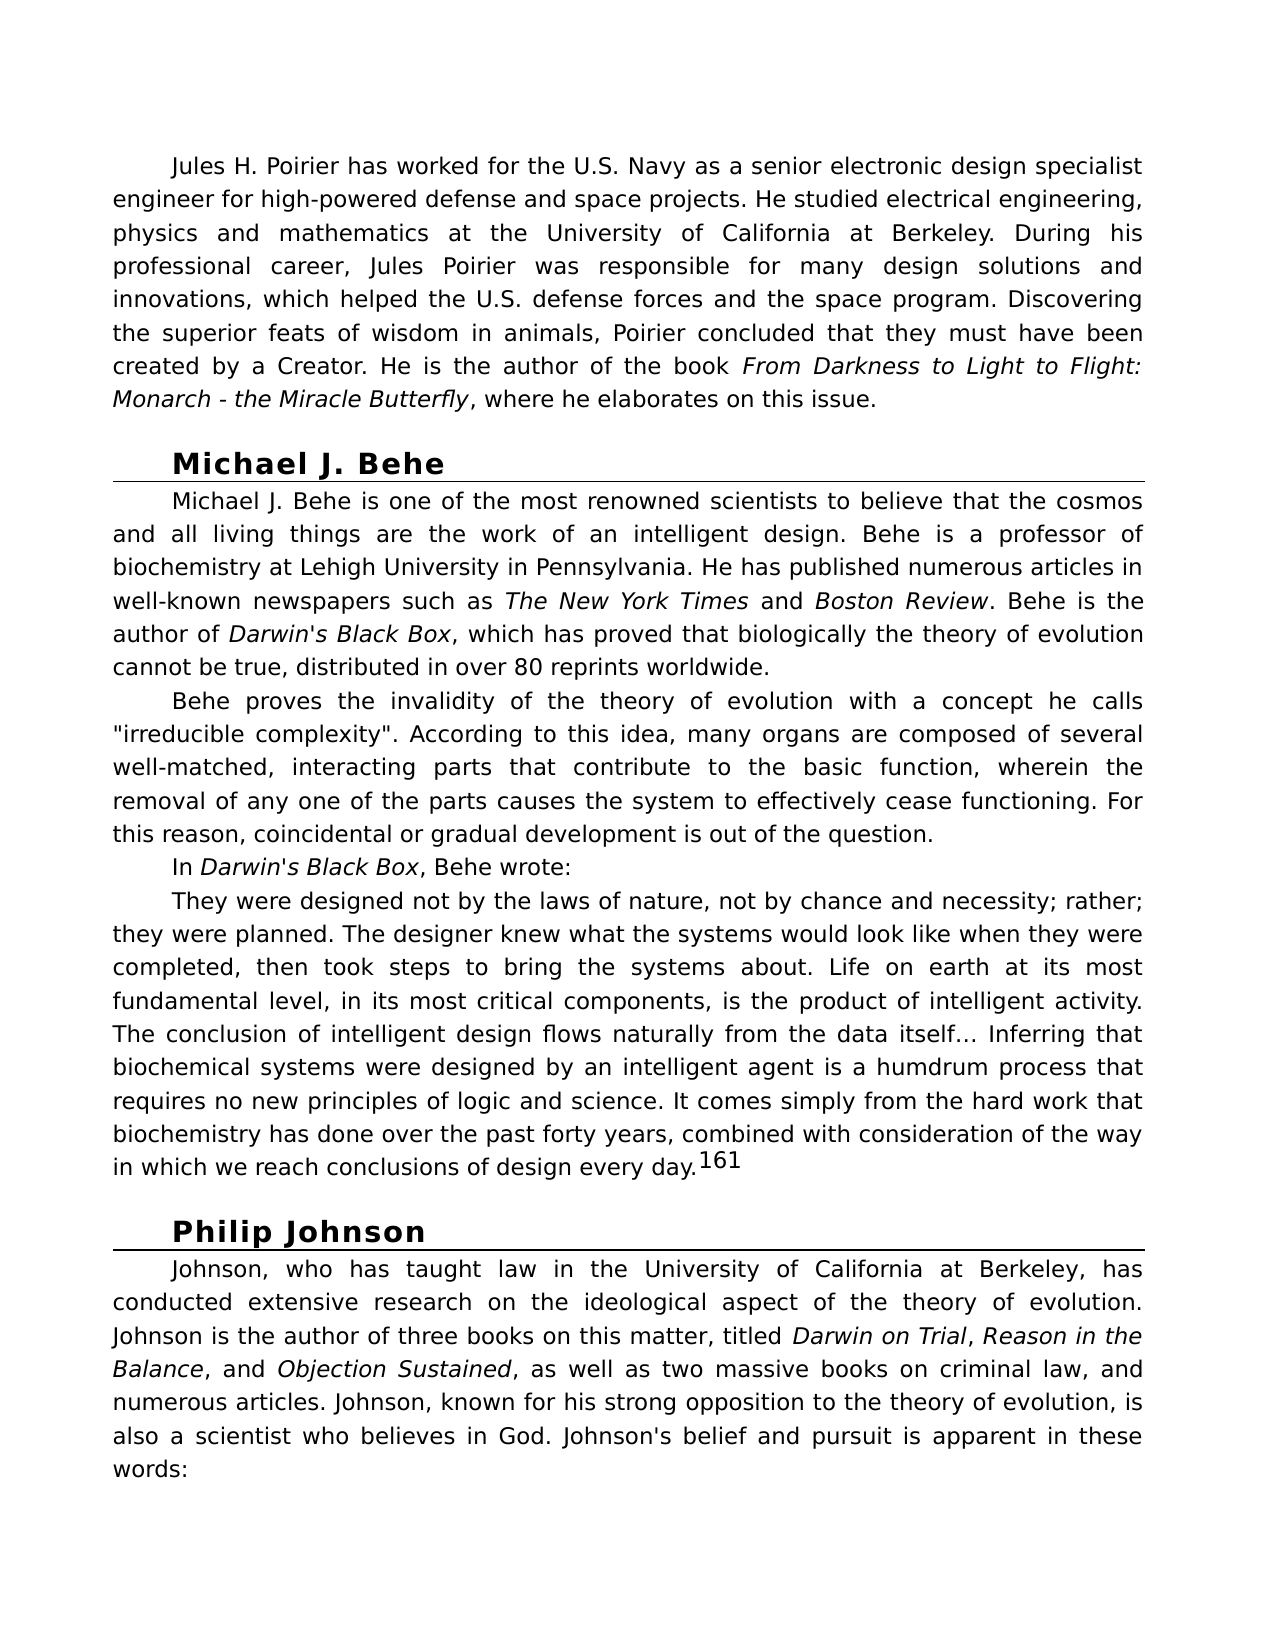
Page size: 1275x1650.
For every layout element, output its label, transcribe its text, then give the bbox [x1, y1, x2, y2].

text Michael J. Behe is one of the most renowned scientists to believe that the cosmos and all living things are the work of an intelligent design. Behe is a professor of biochemistry at Lehigh University in Pennsylvania. He has published numerous articles in well-known newspapers such as The New York Times and Boston Review. Behe is the author of Darwin's Black Box, which has proved that biologically the theory of evolution cannot be true, distributed in over 80 reprints worldwide. [112, 482, 1145, 682]
text They were designed not by the laws of nature, not by chance and necessity; rather; they were planned. The designer knew what the systems would look like when they were completed, then took steps to bring the systems about. Life on earth at its most fundamental level, in its most critical components, is the product of intelligent activity. The conclusion of intelligent design flows naturally from the data itself… Inferring that biochemical systems were designed by an intelligent agent is a humdrum process that requires no new principles of logic and science. It comes simply from the hard work that biochemistry has done over the past forty years, combined with consideration of the way in which we reach conclusions of design every day.161 [112, 882, 1145, 1182]
text Johnson, who has taught law in the University of California at Berkeley, has conducted extensive research on the ideological aspect of the theory of evolution. Johnson is the author of three books on this matter, titled Darwin on Trial, Reason in the Balance, and Objection Sustained, as well as two massive books on criminal law, and numerous articles. Johnson, known for his strong opposition to the theory of evolution, is also a scientist who believes in God. Johnson's belief and pursuit is apparent in these words: [112, 1251, 1145, 1484]
text Behe proves the invalidity of the theory of evolution with a concept he calls "irreducible complexity". According to this idea, many organs are composed of several well-matched, interacting parts that contribute to the basic function, wherein the removal of any one of the parts causes the system to effectively cease functioning. For this reason, coincidental or gradual development is out of the question. [112, 682, 1145, 849]
text Philip Johnson [112, 1216, 1145, 1251]
text Jules H. Poirier has worked for the U.S. Navy as a senior electronic design specialist engineer for high-powered defense and space projects. He studied electrical engineering, physics and mathematics at the University of California at Berkeley. During his professional career, Jules Poirier was responsible for many design solutions and innovations, which helped the U.S. defense forces and the space program. Discovering the superior feats of wisdom in animals, Poirier concluded that they must have been created by a Creator. He is the author of the book From Darkness to Light to Flight: Monarch - the Miracle Butterfly, where he elaborates on this issue. [112, 148, 1145, 414]
text Michael J. Behe [112, 448, 1145, 482]
text In Darwin's Black Box, Behe wrote: [112, 849, 1145, 882]
